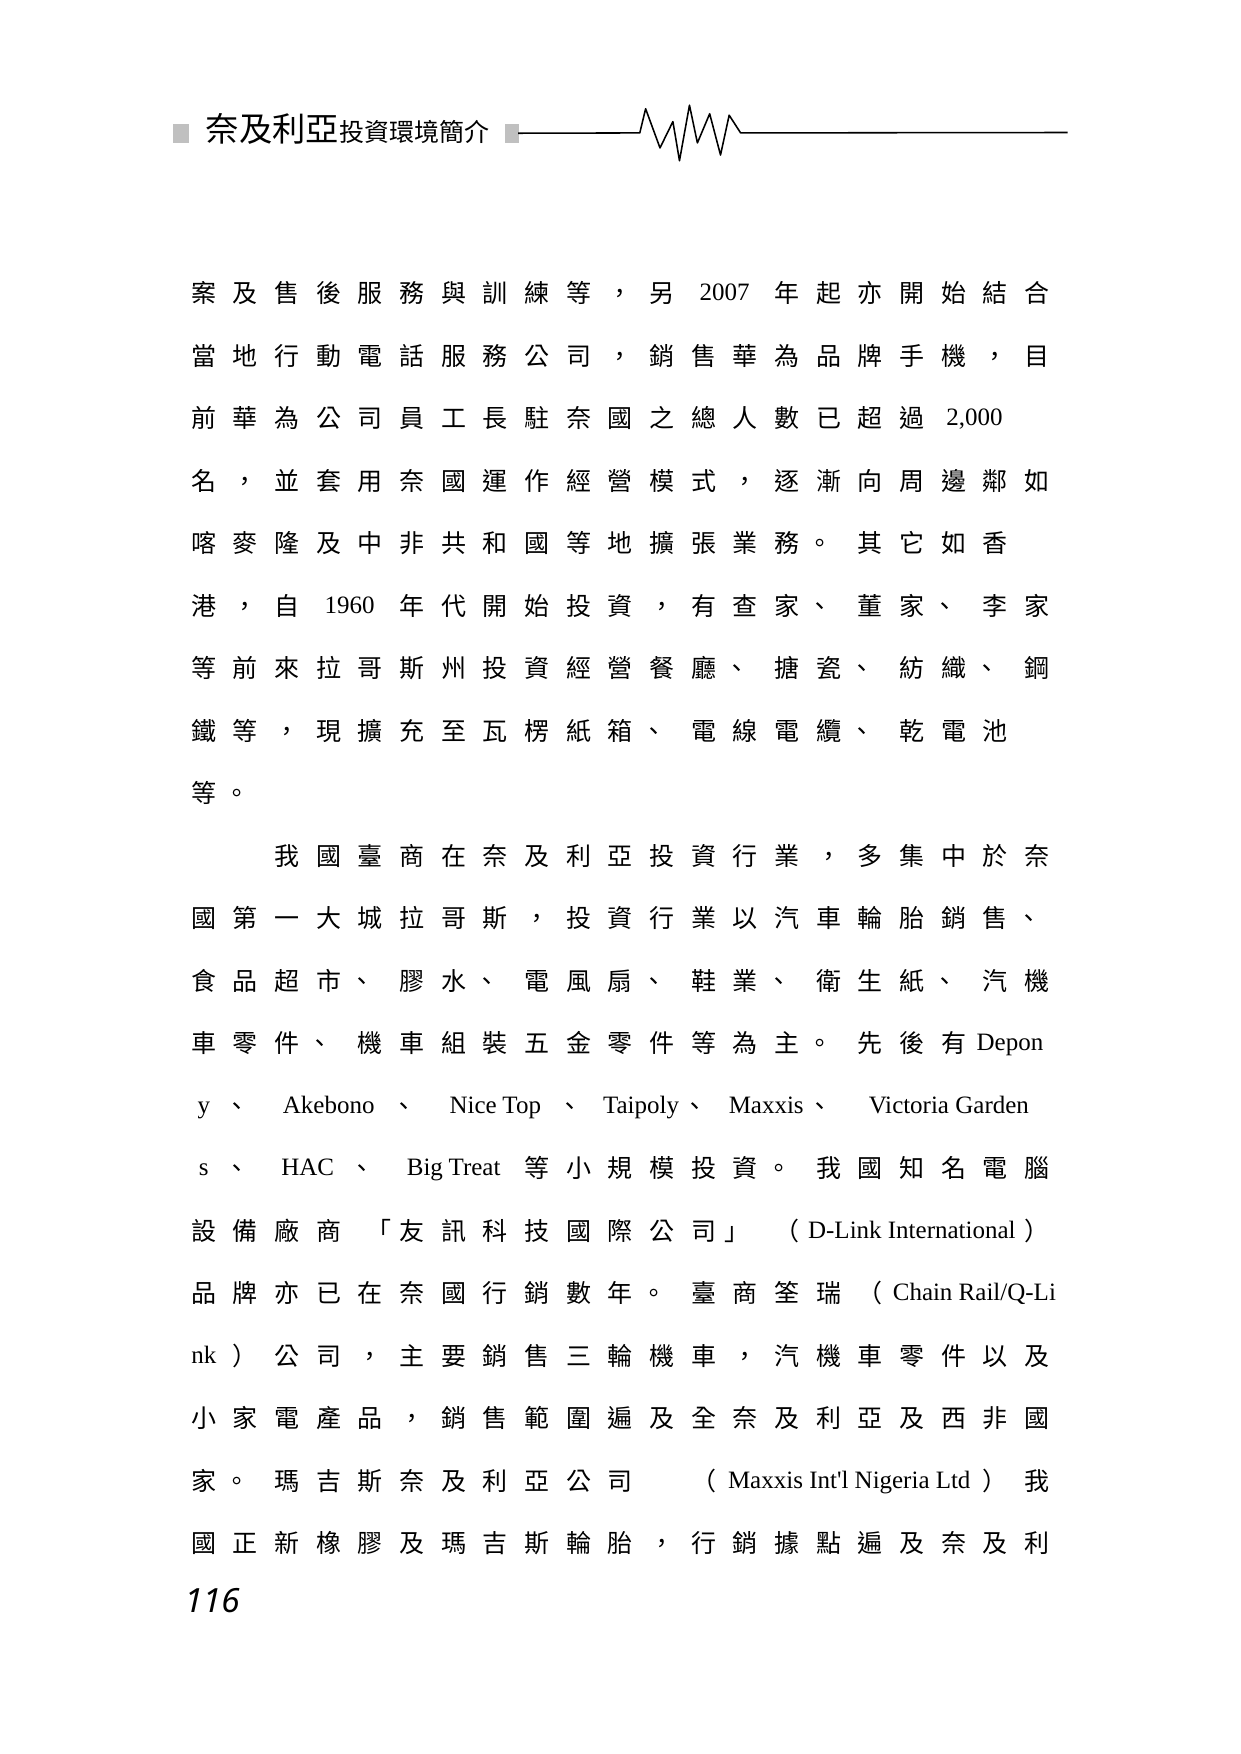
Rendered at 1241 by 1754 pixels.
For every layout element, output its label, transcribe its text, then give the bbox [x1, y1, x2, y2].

text 我國臺商在奈及利亞投資行業，多集中於奈國第一大城拉哥斯，投資行業以汽車輪胎銷售、食品超市、膠水、電風扇、鞋業、衛生紙、汽機車零件、機車組裝五金零件等為主。先後有Depony、Akebono、Nice Top、Taipoly、Maxxis、Victoria Gardens、HAC、Big Treat等小規模投資。我國知名電腦設備廠商「友訊科技國際公司」（D-Link International）品牌亦已在奈國行銷數年。臺商筌瑞（Chain Rail/Q-Link）公司，主要銷售三輪機車，汽機車零件以及小家電產品，銷售範圍遍及全奈及利亞及西非國家。瑪吉斯奈及利亞公司 （Maxxis Int'l Nigeria Ltd）我國正新橡膠及瑪吉斯輪胎，行銷據點遍及奈及利 [183, 813, 1058, 1563]
text 案及售後服務與訓練等，另2007年起亦開始結合當地行動電話服務公司，銷售華為品牌手機，目前華為公司員工長駐奈國之總人數已超過2,000名，並套用奈國運作經營模式，逐漸向周邊鄰如喀麥隆及中非共和國等地擴張業務。其它如香港，自1960年代開始投資，有查家、董家、李家等前來拉哥斯州投資經營餐廳、搪瓷、紡織、鋼鐵等，現擴充至瓦楞紙箱、電線電纜、乾電池等。 [183, 250, 1058, 813]
